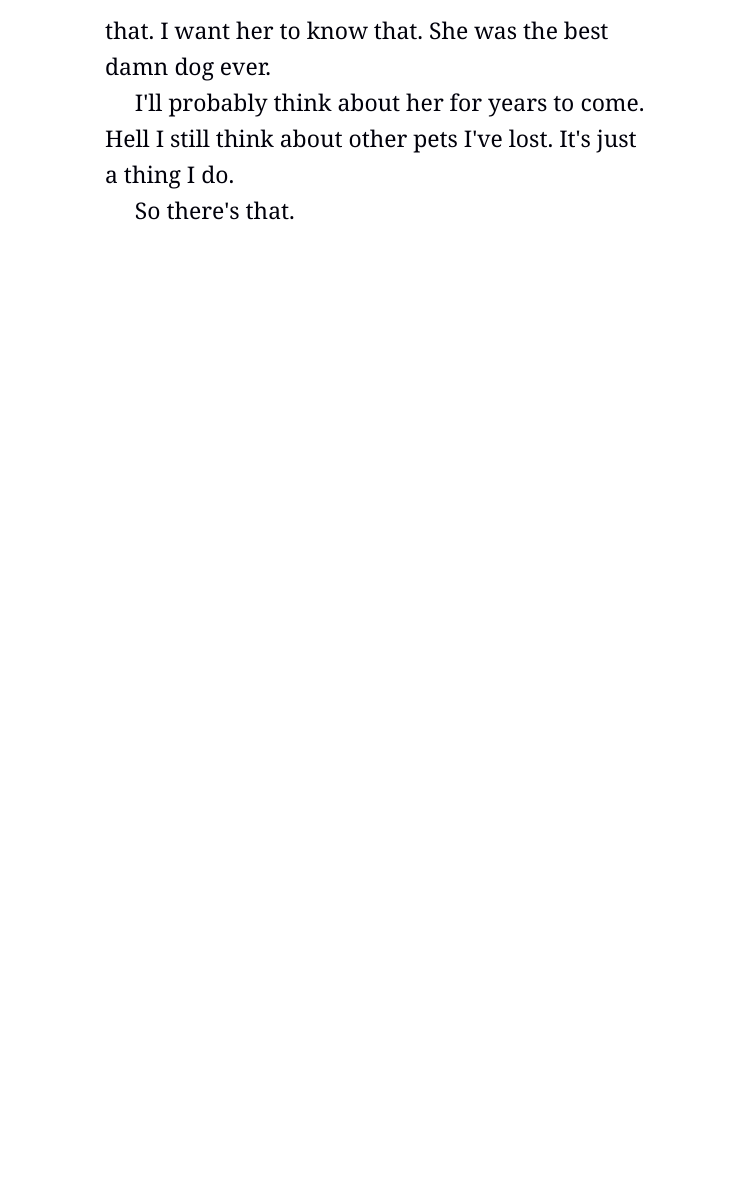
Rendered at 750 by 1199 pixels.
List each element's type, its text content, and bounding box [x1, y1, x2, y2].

text So there's that. [105, 195, 645, 226]
text I'll probably think about her for years to come. Hell I still think about other pets I've lost. It's just a thing I do. [105, 87, 645, 190]
text that. I want her to know that. She was the best damn dog ever. [105, 15, 645, 82]
